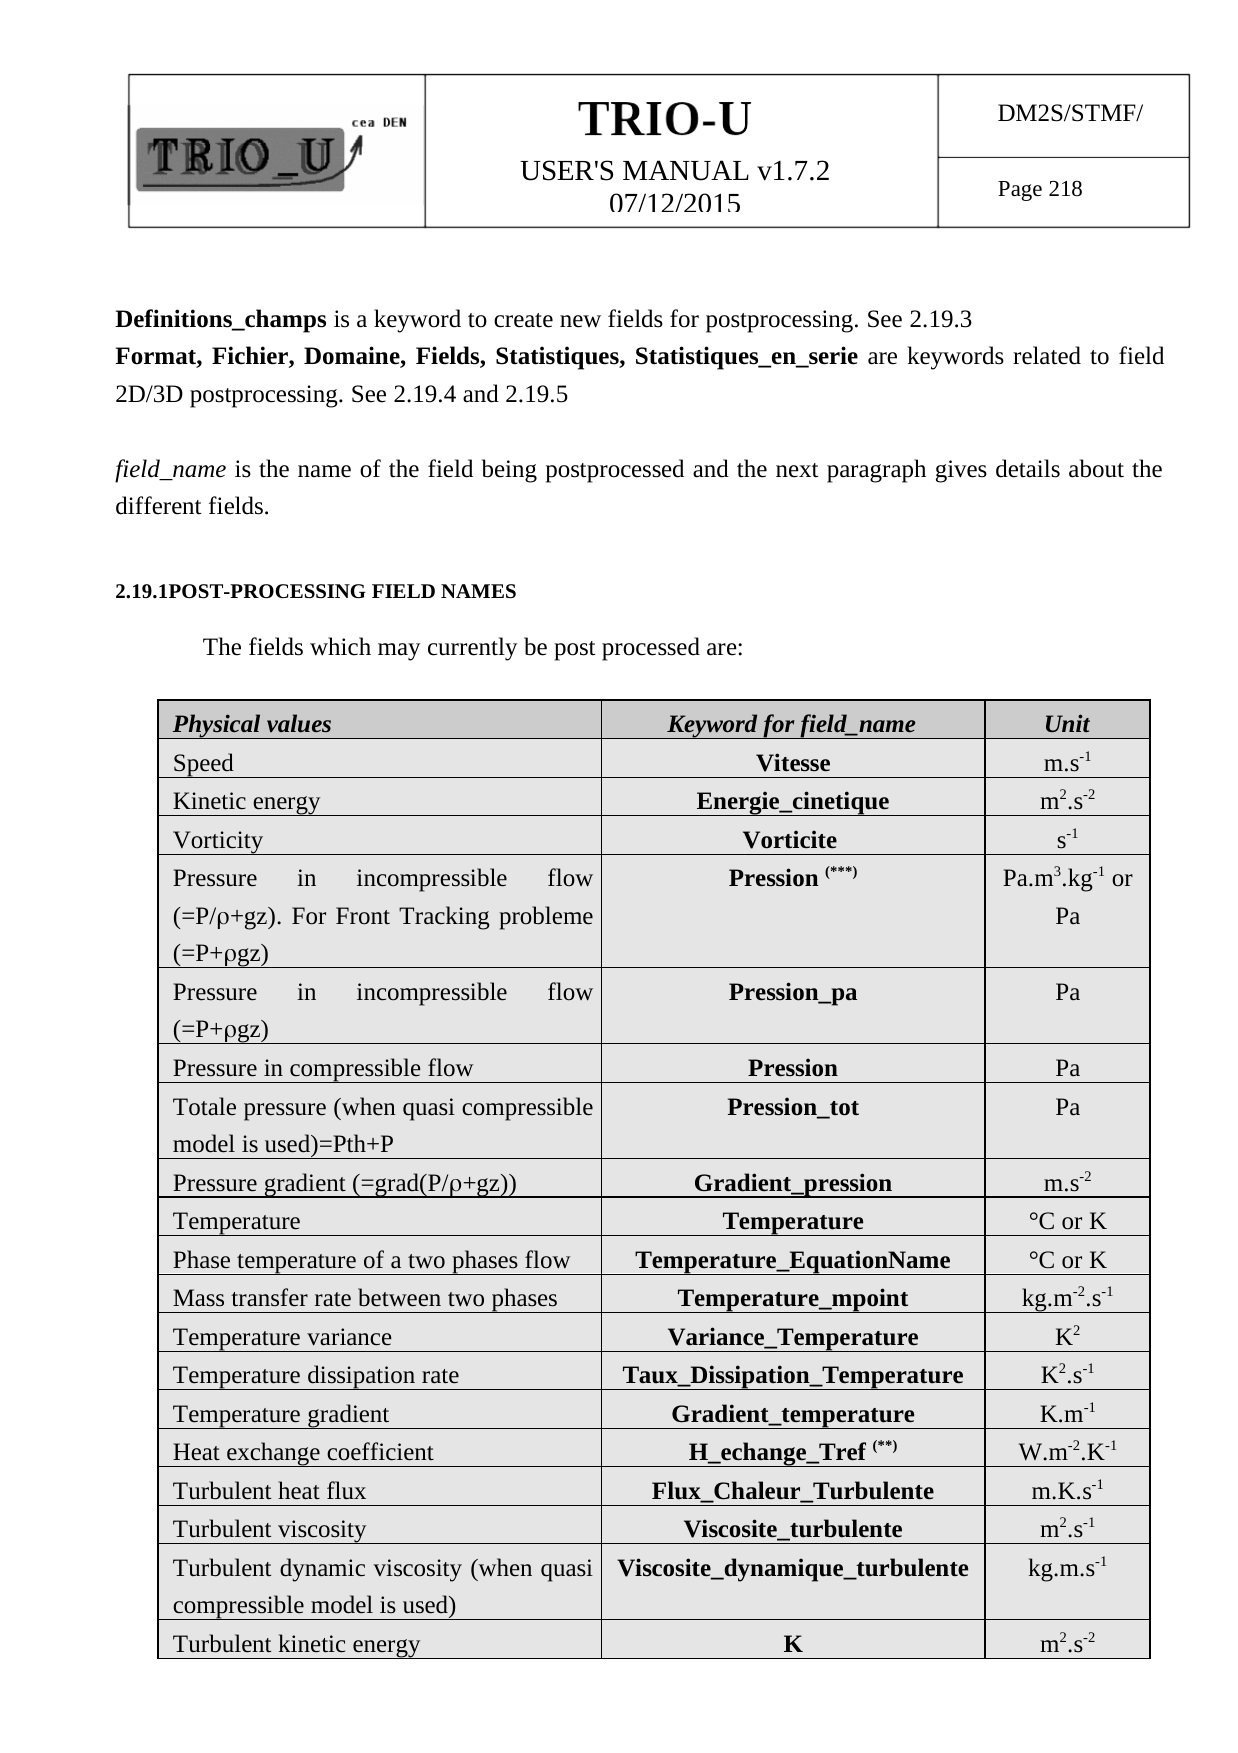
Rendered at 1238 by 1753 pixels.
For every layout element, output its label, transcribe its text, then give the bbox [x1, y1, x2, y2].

table_header Keyword for field_name [602, 701, 984, 738]
table_cell Kinetic energy [159, 778, 601, 815]
table_cell m.K.s-1 [986, 1467, 1149, 1505]
table_cell Turbulent viscosity [159, 1506, 601, 1543]
table_cell W.m-2.K-1 [986, 1429, 1149, 1466]
table_cell Temperature_EquationName [602, 1236, 984, 1273]
table_cell Temperature [159, 1198, 601, 1235]
table_cell m.s-2 [986, 1159, 1149, 1196]
table_cell Flux_Chaleur_Turbulente [602, 1467, 984, 1505]
table_cell Totale pressure (when quasi compressible model is used)=Pth+P [159, 1083, 601, 1158]
table_cell Pressure gradient (=grad(P/+gz)) [159, 1159, 601, 1196]
table_cell Energie_cinetique [602, 778, 984, 815]
table_cell Pa [986, 968, 1149, 1043]
table_cell Temperature [602, 1198, 984, 1235]
table_cell Pression_tot [602, 1083, 984, 1158]
table_cell kg.m-2.s-1 [986, 1275, 1149, 1312]
text Definitions_champs is a keyword to create new fields for postprocessing. See 2.19.3 [115, 295, 1165, 333]
table_header Unit [986, 701, 1149, 738]
table_cell m2.s-2 [986, 778, 1149, 815]
table_cell Temperature variance [159, 1313, 601, 1351]
table_cell Pression_pa [602, 968, 984, 1043]
table_cell kg.m.s-1 [986, 1544, 1149, 1619]
subtitle POST-PROCESSING FIELD NAMES [115, 579, 1164, 603]
table_cell Mass transfer rate between two phases [159, 1275, 601, 1312]
table_cell Pression (***) [602, 855, 984, 967]
table_cell Pressure in incompressible flow (=P/+gz). For Front Tracking probleme (=P+gz) [159, 855, 601, 967]
table_cell Gradient_temperature [602, 1390, 984, 1428]
table_cell Pressure in incompressible flow (=P+gz) [159, 968, 601, 1043]
table_cell Heat exchange coefficient [159, 1429, 601, 1466]
table_cell K [602, 1620, 984, 1658]
table_cell Temperature gradient [159, 1390, 601, 1428]
table_cell Vitesse [602, 739, 984, 777]
table_cell Gradient_pression [602, 1159, 984, 1196]
table_cell K2.s-1 [986, 1352, 1149, 1389]
table_header Physical values [159, 701, 601, 738]
table_cell °C or K [986, 1198, 1149, 1235]
table_cell Turbulent dynamic viscosity (when quasi compressible model is used) [159, 1544, 601, 1619]
table_cell Speed [159, 739, 601, 777]
table_cell Turbulent heat flux [159, 1467, 601, 1505]
table_cell Phase temperature of a two phases flow [159, 1236, 601, 1273]
table_cell Temperature_mpoint [602, 1275, 984, 1312]
table_cell Viscosite_dynamique_turbulente [602, 1544, 984, 1619]
table_cell Pression [602, 1044, 984, 1082]
table_cell s-1 [986, 816, 1149, 854]
table_cell Temperature dissipation rate [159, 1352, 601, 1389]
table_cell m2.s-2 [986, 1620, 1149, 1658]
table_cell Viscosite_turbulente [602, 1506, 984, 1543]
table_cell Taux_Dissipation_Temperature [602, 1352, 984, 1389]
text field_name is the name of the field being postprocessed and the next paragraph gives details about the different fields. [115, 445, 1165, 520]
table_cell Pa.m3.kg-1 or Pa [986, 855, 1149, 967]
table_cell °C or K [986, 1236, 1149, 1273]
table_cell m2.s-1 [986, 1506, 1149, 1543]
table_cell Pa [986, 1044, 1149, 1082]
table_cell Vorticity [159, 816, 601, 854]
text Format, Fichier, Domaine, Fields, Statistiques, Statistiques_en_serie are keywords related to field 2D/3D postprocessing. See 2.19.4 and 2.19.5 [115, 333, 1165, 408]
table_cell Vorticite [602, 816, 984, 854]
table_cell m.s-1 [986, 739, 1149, 777]
table_cell K.m-1 [986, 1390, 1149, 1428]
table_cell Turbulent kinetic energy [159, 1620, 601, 1658]
table_cell Variance_Temperature [602, 1313, 984, 1351]
table_cell H_echange_Tref (**) [602, 1429, 984, 1466]
text The fields which may currently be post processed are: [203, 623, 1165, 661]
table_cell Pressure in compressible flow [159, 1044, 601, 1082]
table_cell Pa [986, 1083, 1149, 1158]
table_cell K2 [986, 1313, 1149, 1351]
